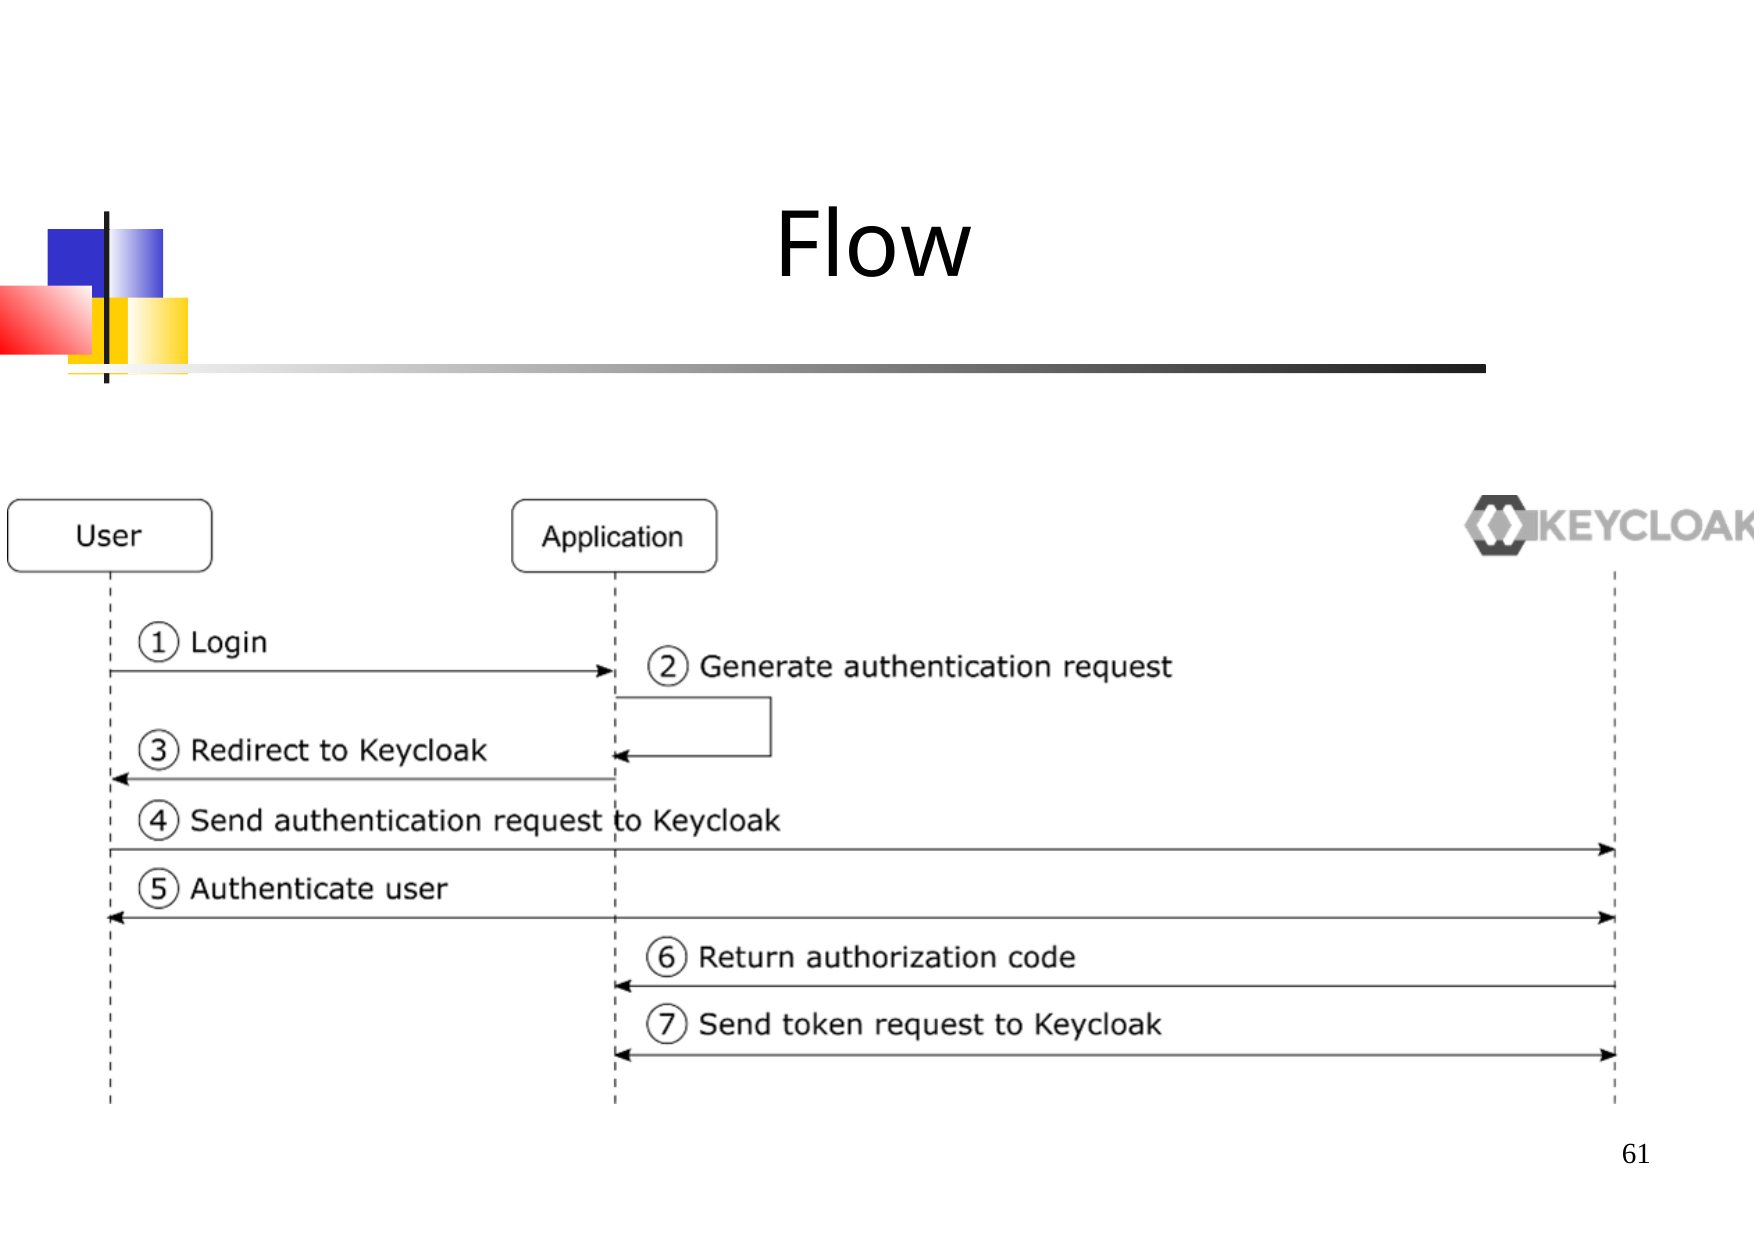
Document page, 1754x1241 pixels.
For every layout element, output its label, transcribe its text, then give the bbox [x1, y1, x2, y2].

picture [7, 495, 1754, 1105]
title Flow [179, 139, 1567, 351]
